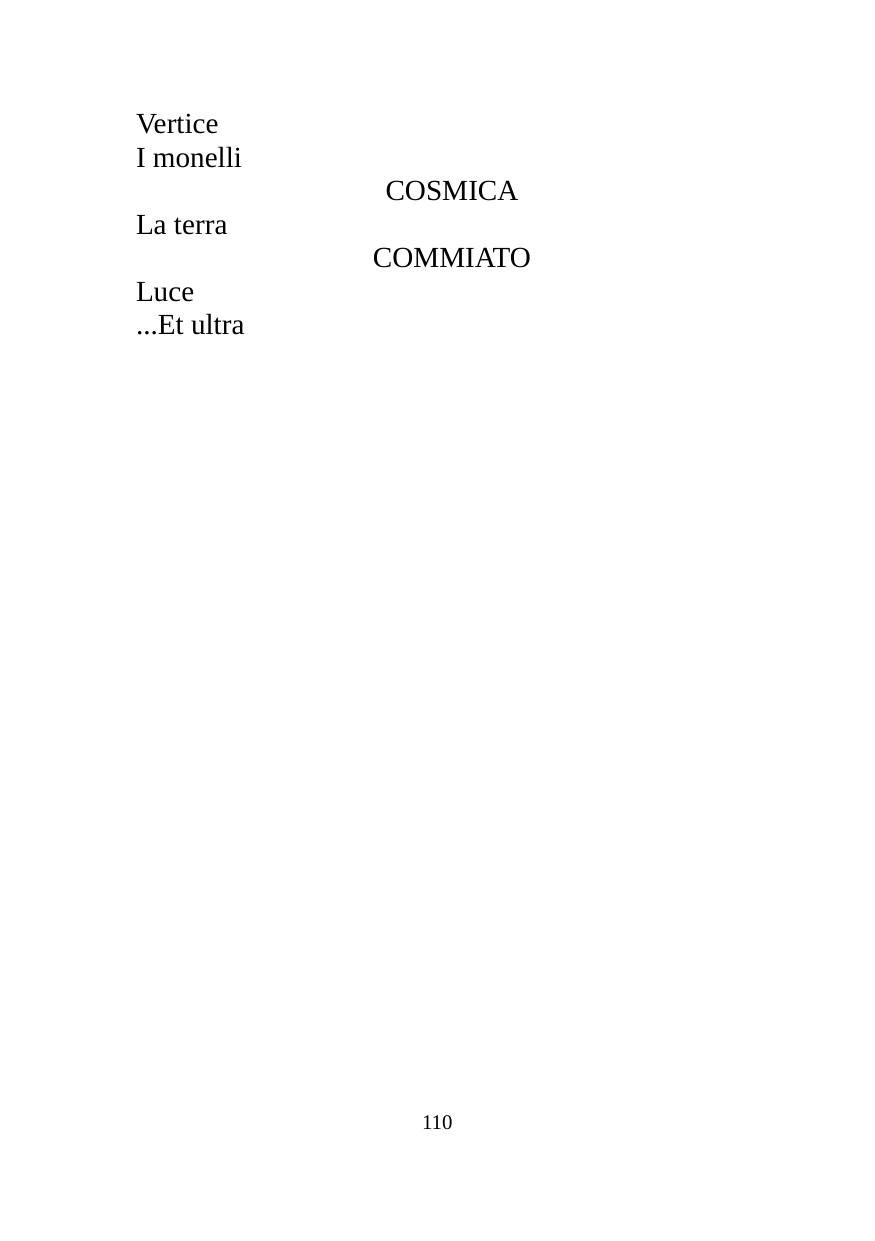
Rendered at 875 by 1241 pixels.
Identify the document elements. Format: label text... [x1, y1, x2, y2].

text Vertice [106, 106, 768, 140]
text La terra [106, 207, 768, 240]
text COMMIATO [106, 240, 768, 274]
text ...Et ultra [106, 307, 768, 341]
text COSMICA [106, 173, 768, 207]
text Luce [106, 274, 768, 307]
text I monelli [106, 140, 768, 173]
